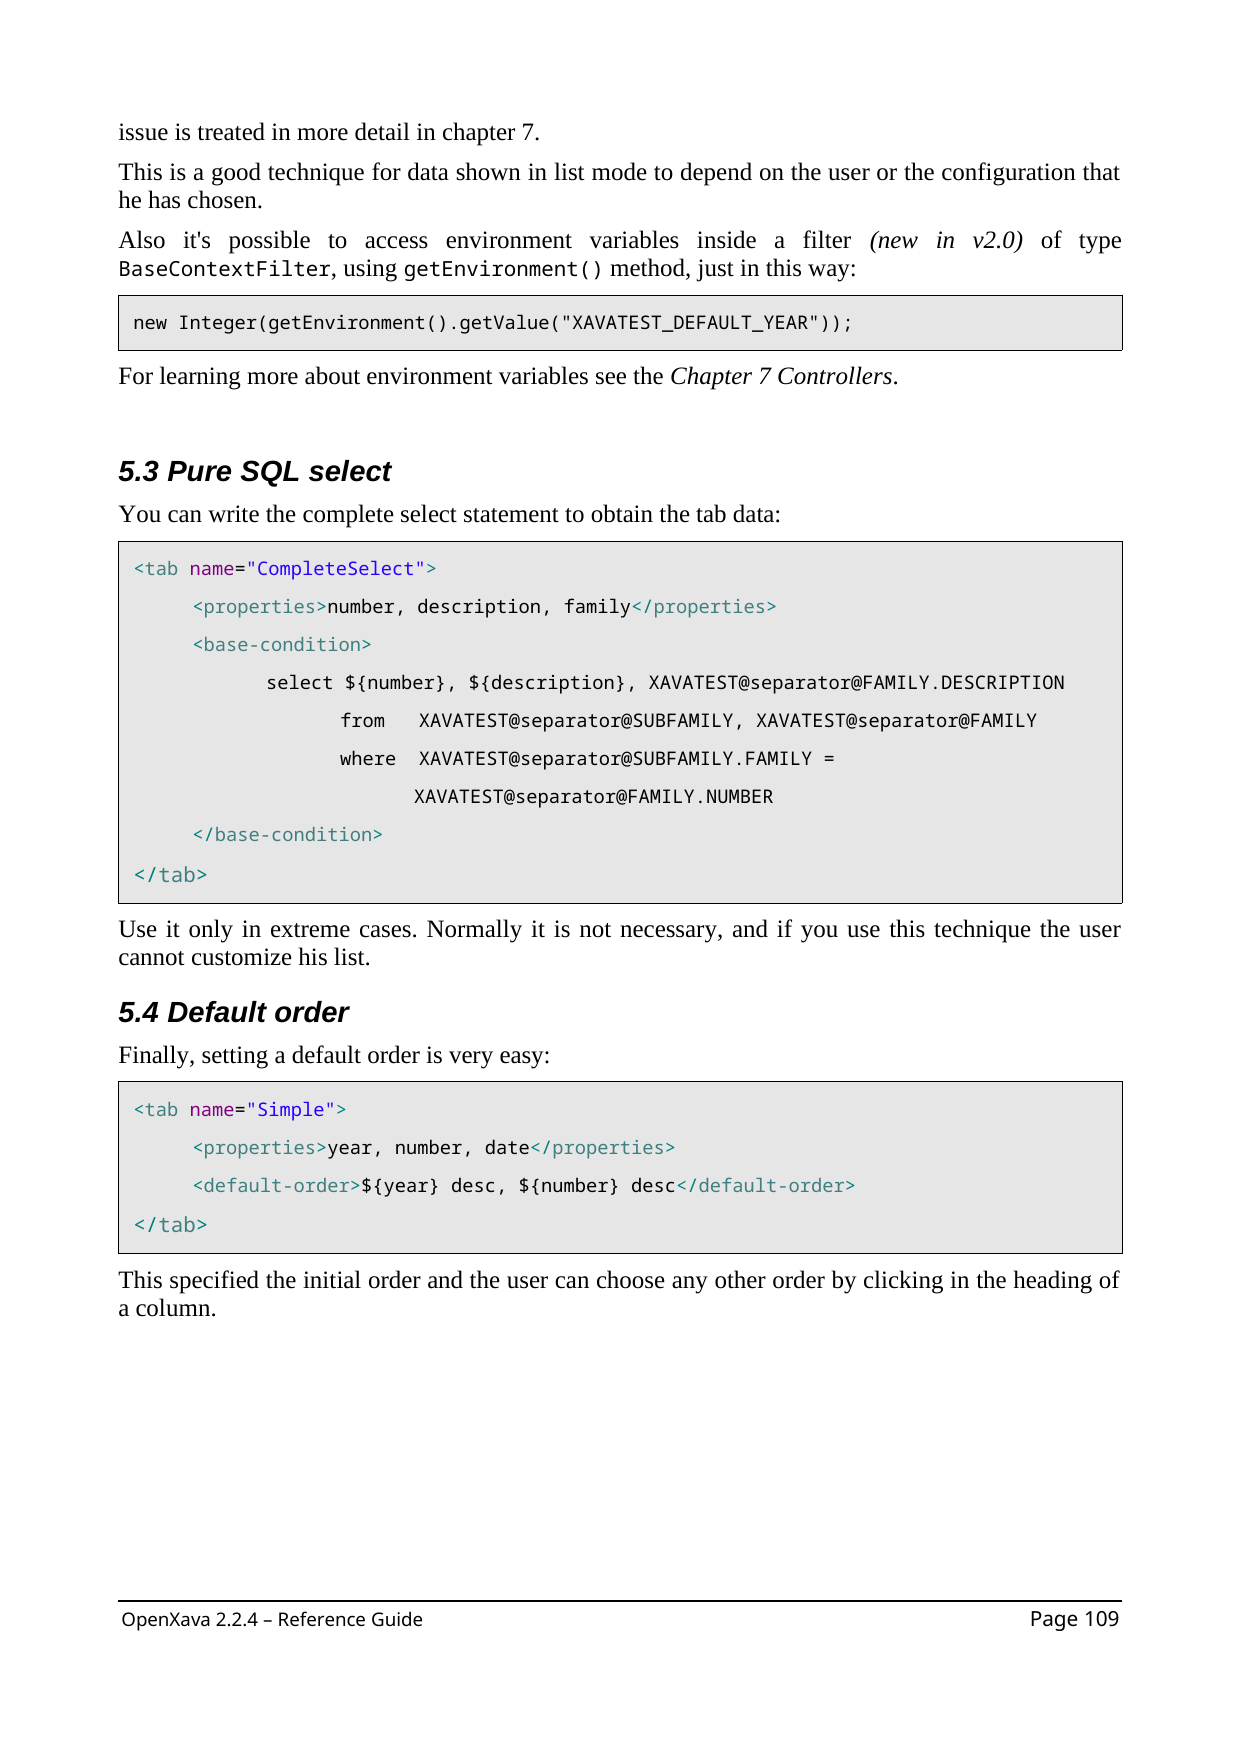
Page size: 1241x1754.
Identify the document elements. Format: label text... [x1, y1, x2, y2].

text Finally, setting a default order is very easy: [118, 1041, 1122, 1069]
text <tab name="Simple"> [119, 1082, 1122, 1119]
text <properties>year, number, date</properties> [119, 1119, 1122, 1157]
text This is a good technique for data shown in list mode to depend on the user or the configuration that he has chosen. [118, 158, 1122, 214]
text <default-order>${year} desc, ${number} desc</default-order> [119, 1157, 1122, 1195]
text XAVATEST@separator@FAMILY.NUMBER [119, 769, 1122, 807]
text Use it only in extreme cases. Normally it is not necessary, and if you use this technique the user cannot customize his list. [118, 916, 1122, 971]
text This specified the initial order and the user can choose any other order by clicking in the heading of a column. [118, 1266, 1122, 1321]
text </tab> [119, 1195, 1122, 1253]
text <base-condition> [119, 617, 1122, 655]
text </tab> [119, 845, 1122, 903]
text new Integer(getEnvironment().getValue("XAVATEST_DEFAULT_YEAR")); [119, 296, 1122, 350]
text from XAVATEST@separator@SUBFAMILY, XAVATEST@separator@FAMILY [119, 693, 1122, 731]
text You can write the complete select statement to obtain the tab data: [118, 501, 1122, 528]
text issue is treated in more detail in chapter 7. [118, 118, 1122, 146]
subtitle Pure SQL select [118, 455, 1122, 488]
subtitle Default order [118, 996, 1122, 1029]
text <properties>number, description, family</properties> [119, 579, 1122, 617]
text select ${number}, ${description}, XAVATEST@separator@FAMILY.DESCRIPTION [119, 655, 1122, 693]
text <tab name="CompleteSelect"> [119, 542, 1122, 579]
text Also it's possible to access environment variables inside a filter (new in v2.0) of type BaseContextFilter, using getEnvironment() method, just in this way: [118, 226, 1122, 282]
text </base-condition> [119, 807, 1122, 845]
text For learning more about environment variables see the Chapter 7 Controllers. [118, 362, 1122, 390]
text where XAVATEST@separator@SUBFAMILY.FAMILY = [119, 731, 1122, 769]
